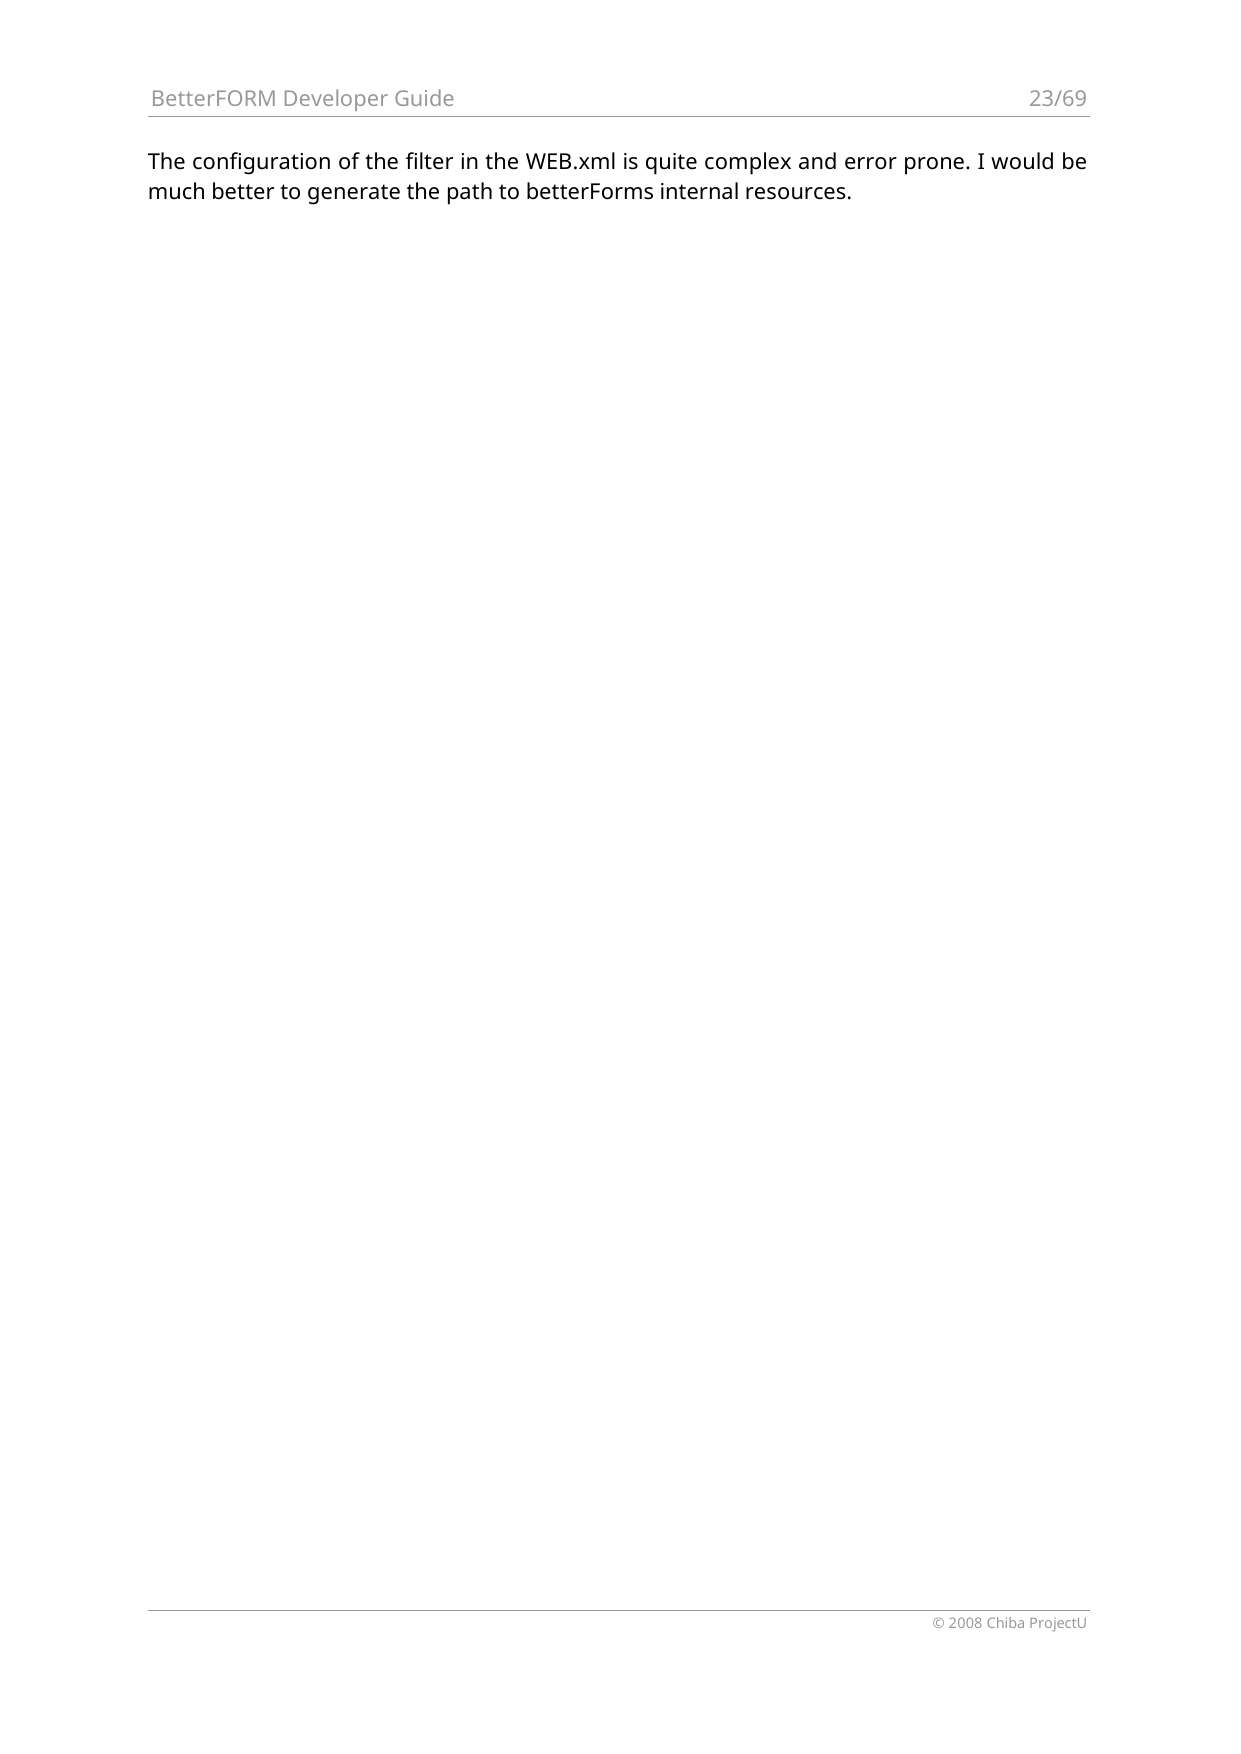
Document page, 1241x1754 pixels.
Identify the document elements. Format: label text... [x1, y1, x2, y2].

text The configuration of the filter in the WEB.xml is quite complex and error prone. I would be much better to generate the path to betterForms internal resources. [148, 146, 1090, 206]
